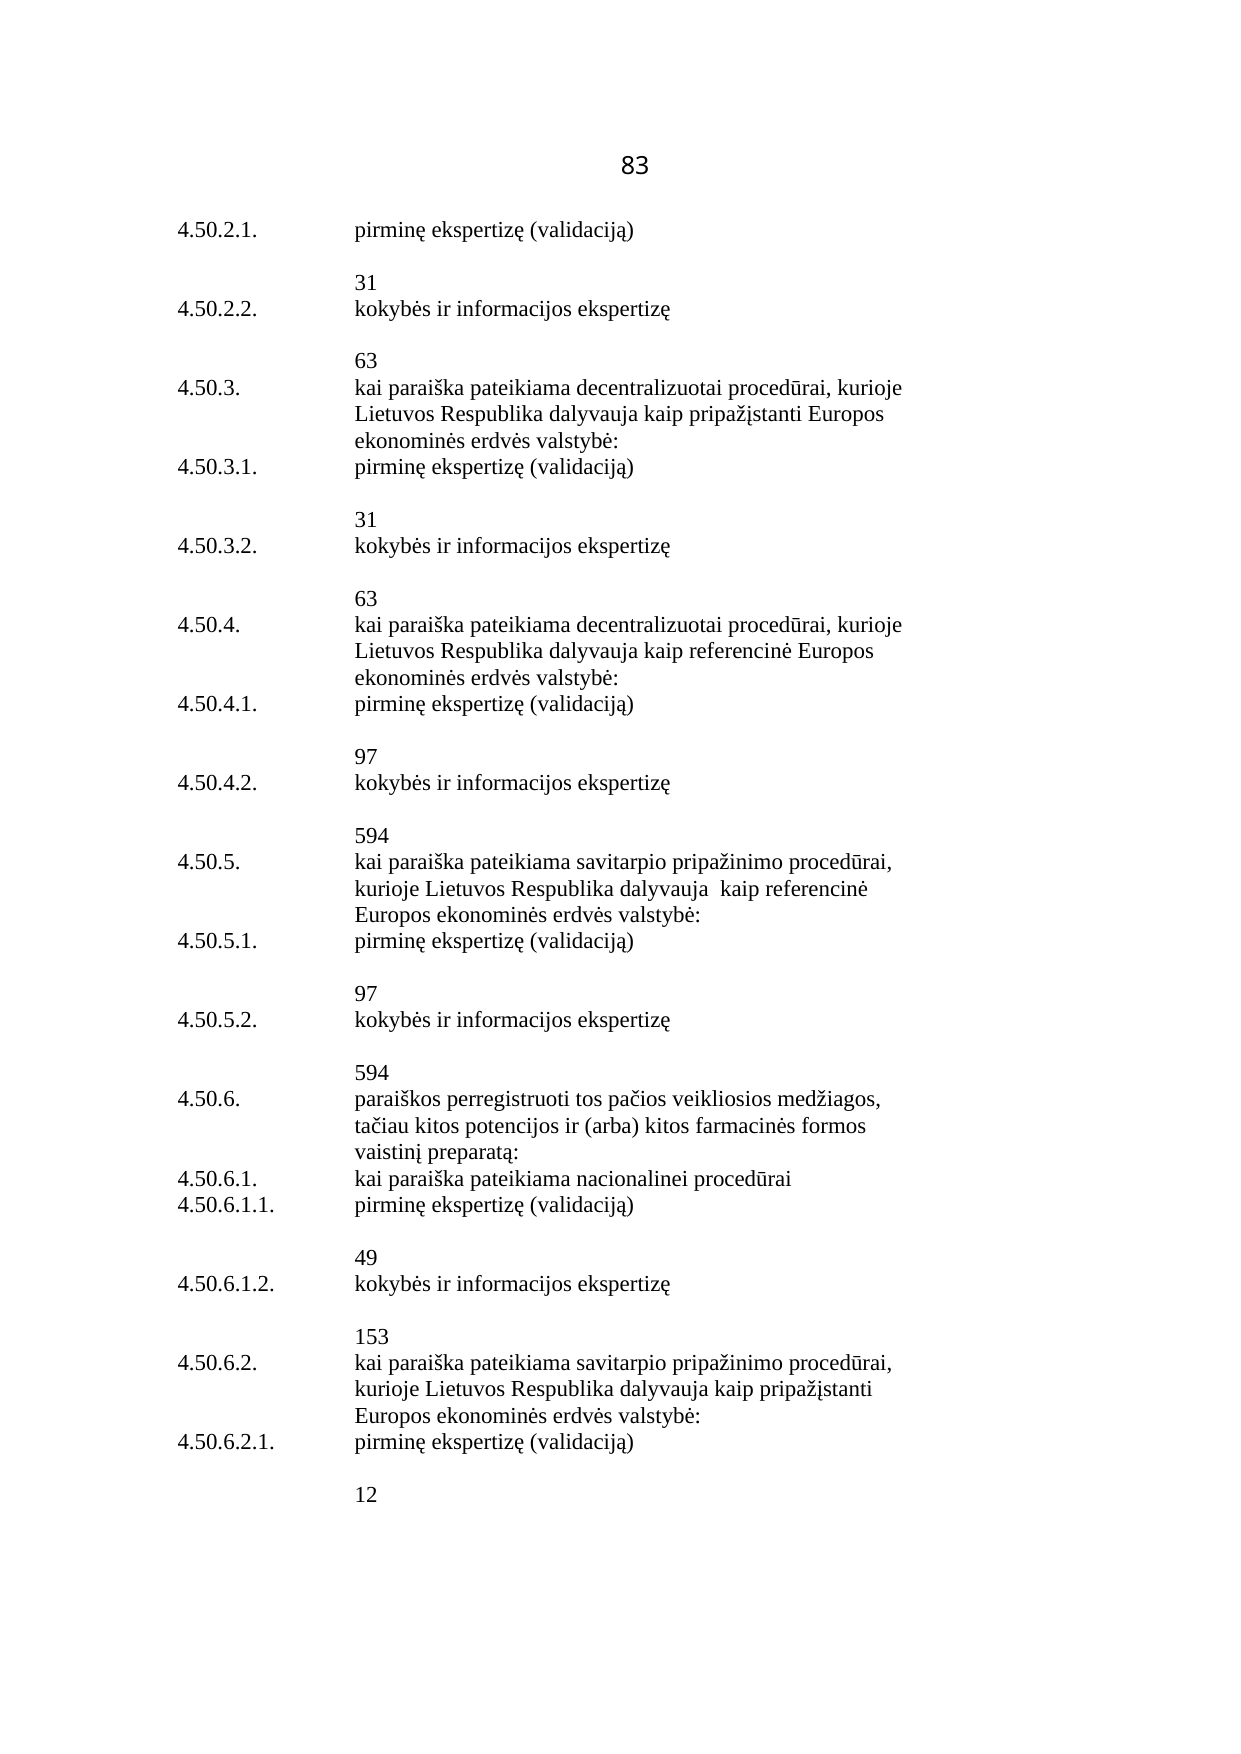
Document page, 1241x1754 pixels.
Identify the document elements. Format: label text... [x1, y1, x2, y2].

text Europos ekonominės erdvės valstybė: [354, 901, 945, 927]
text 4.50.6.2. kai paraiška pateikiama savitarpio pripažinimo procedūrai, [177, 1349, 945, 1375]
text ekonominės erdvės valstybė: [354, 664, 945, 690]
text 4.50.5. kai paraiška pateikiama savitarpio pripažinimo procedūrai, [177, 848, 945, 875]
text Lietuvos Respublika dalyvauja kaip pripažįstanti Europos [354, 400, 945, 427]
text 4.50.6.1.1. pirminę ekspertizę (validaciją) 49 [177, 1191, 945, 1270]
text kurioje Lietuvos Respublika dalyvauja kaip pripažįstanti [354, 1375, 945, 1402]
text 4.50.4.1. pirminę ekspertizę (validaciją) 97 [177, 690, 945, 769]
text Lietuvos Respublika dalyvauja kaip referencinė Europos [354, 637, 945, 664]
text 4.50.5.1. pirminę ekspertizę (validaciją) 97 [177, 927, 945, 1006]
text 4.50.2.1. pirminę ekspertizę (validaciją) 31 [177, 216, 945, 295]
text 4.50.3. kai paraiška pateikiama decentralizuotai procedūrai, kurioje [177, 374, 945, 400]
text 4.50.6. paraiškos perregistruoti tos pačios veikliosios medžiagos, [177, 1086, 945, 1112]
text ekonominės erdvės valstybė: [354, 427, 945, 453]
text 4.50.2.2. kokybės ir informacijos ekspertizę 63 [177, 295, 945, 374]
text 4.50.4.2. kokybės ir informacijos ekspertizę 594 [177, 769, 945, 848]
text 4.50.6.2.1. pirminę ekspertizę (validaciją) 12 [177, 1428, 945, 1507]
text 4.50.6.1. kai paraiška pateikiama nacionalinei procedūrai [177, 1164, 945, 1191]
text vaistinį preparatą: [354, 1138, 945, 1164]
text kurioje Lietuvos Respublika dalyvauja kaip referencinė [354, 875, 945, 901]
text 4.50.5.2. kokybės ir informacijos ekspertizę 594 [177, 1006, 945, 1086]
text 4.50.3.2. kokybės ir informacijos ekspertizę 63 [177, 532, 945, 611]
text Europos ekonominės erdvės valstybė: [354, 1402, 945, 1428]
text tačiau kitos potencijos ir (arba) kitos farmacinės formos [354, 1112, 945, 1138]
text 4.50.4. kai paraiška pateikiama decentralizuotai procedūrai, kurioje [177, 611, 945, 637]
text 4.50.3.1. pirminę ekspertizę (validaciją) 31 [177, 453, 945, 532]
text 4.50.6.1.2. kokybės ir informacijos ekspertizę 153 [177, 1270, 945, 1349]
